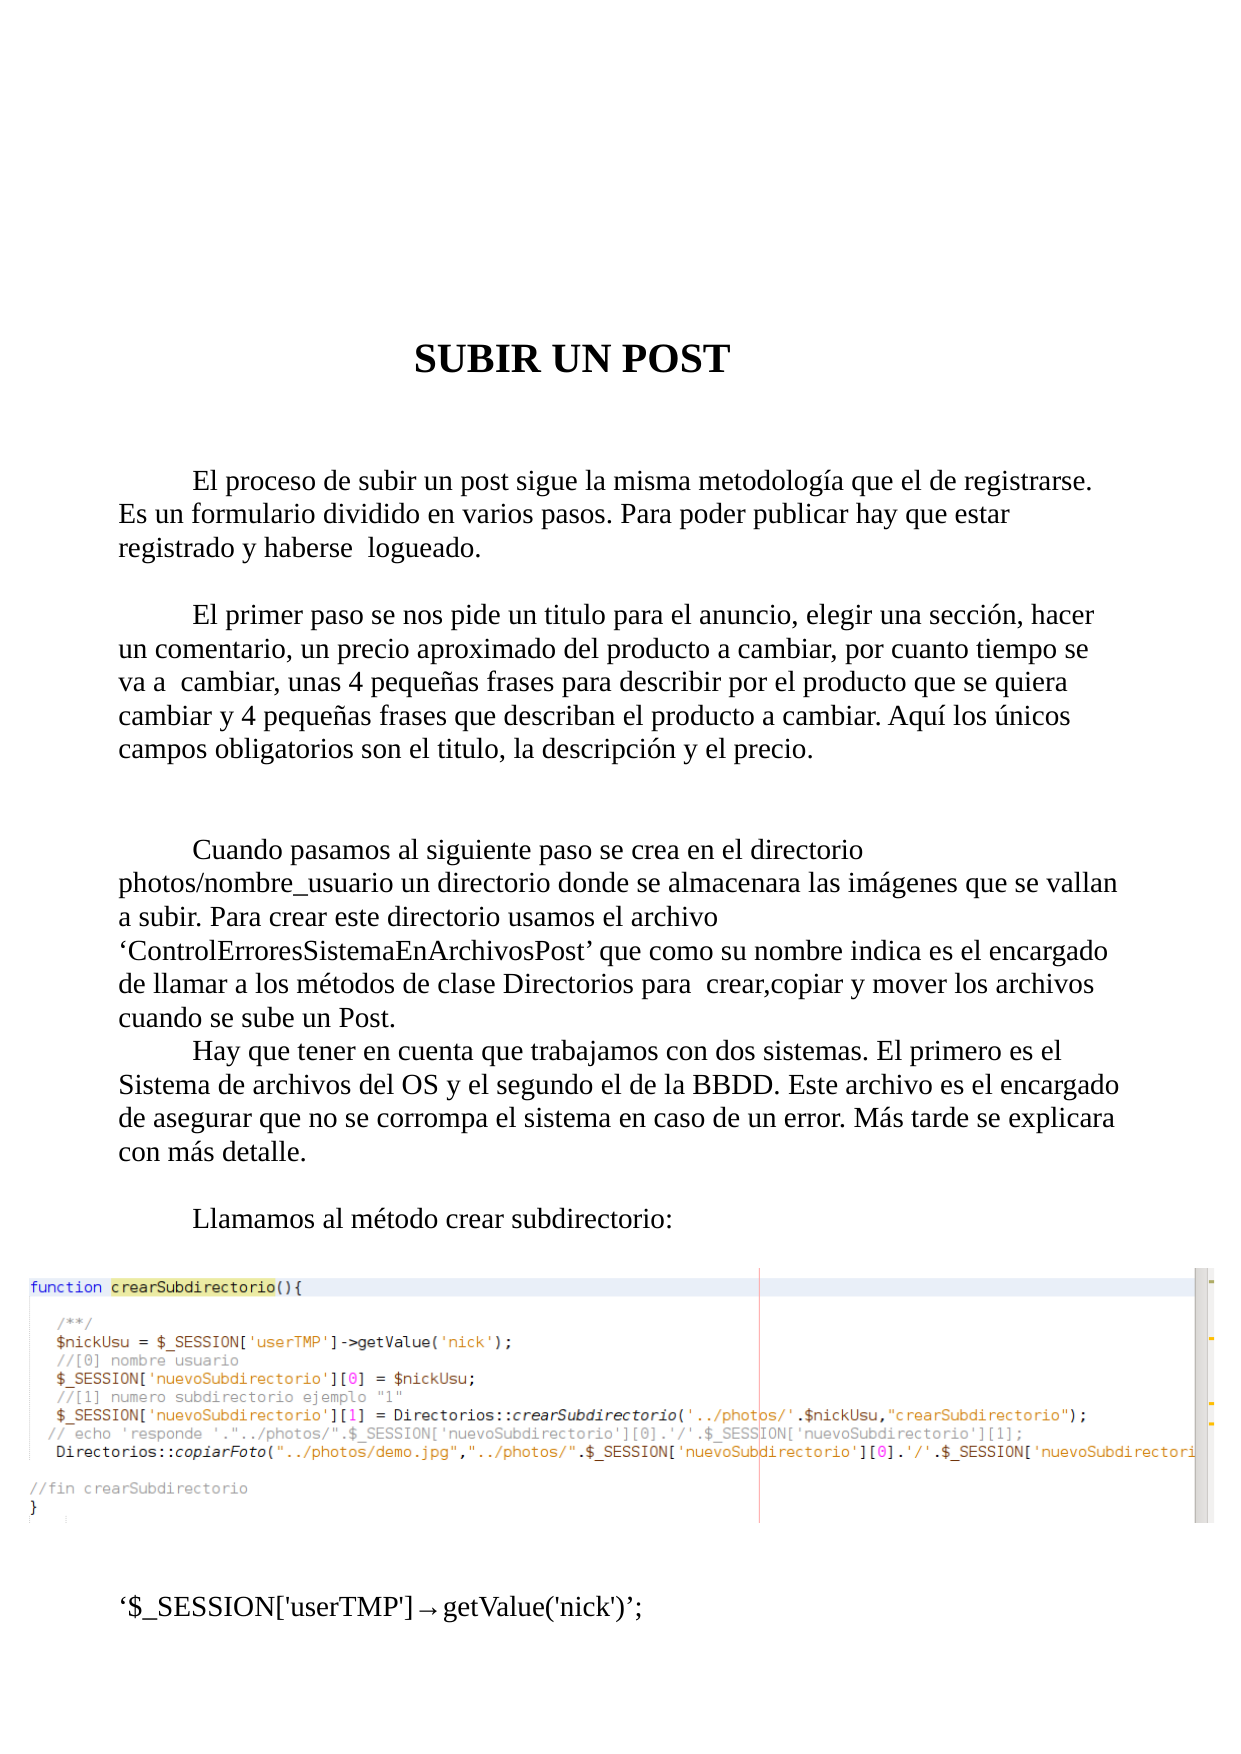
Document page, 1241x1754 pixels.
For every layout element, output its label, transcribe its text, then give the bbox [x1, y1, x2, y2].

text SUBIR UN POST [118, 334, 1122, 382]
text Hay que tener en cuenta que trabajamos con dos sistemas. El primero es el Sistema de archivos del OS y el segundo el de la BBDD. Este archivo es el encargado de asegurar que no se corrompa el sistema en caso de un error. Más tarde se explicara con más detalle. [118, 1033, 1122, 1167]
text Llamamos al método crear subdirectorio: [118, 1201, 1122, 1234]
text ‘$_SESSION['userTMP']→getValue('nick')’; [118, 1589, 1122, 1623]
text El primer paso se nos pide un titulo para el anuncio, elegir una sección, hacer un comentario, un precio aproximado del producto a cambiar, por cuanto tiempo se va a cambiar, unas 4 pequeñas frases para describir por el producto que se quiera cambiar y 4 pequeñas frases que describan el producto a cambiar. Aquí los únicos campos obligatorios son el titulo, la descripción y el precio. [118, 597, 1122, 765]
picture [26, 1268, 1215, 1523]
text El proceso de subir un post sigue la misma metodología que el de registrarse. Es un formulario dividido en varios pasos. Para poder publicar hay que estar registrado y haberse logueado. [118, 463, 1122, 564]
text Cuando pasamos al siguiente paso se crea en el directorio photos/nombre_usuario un directorio donde se almacenara las imágenes que se vallan a subir. Para crear este directorio usamos el archivo ‘ControlErroresSistemaEnArchivosPost’ que como su nombre indica es el encargado de llamar a los métodos de clase Directorios para crear,copiar y mover los archivos cuando se sube un Post. [118, 832, 1122, 1033]
